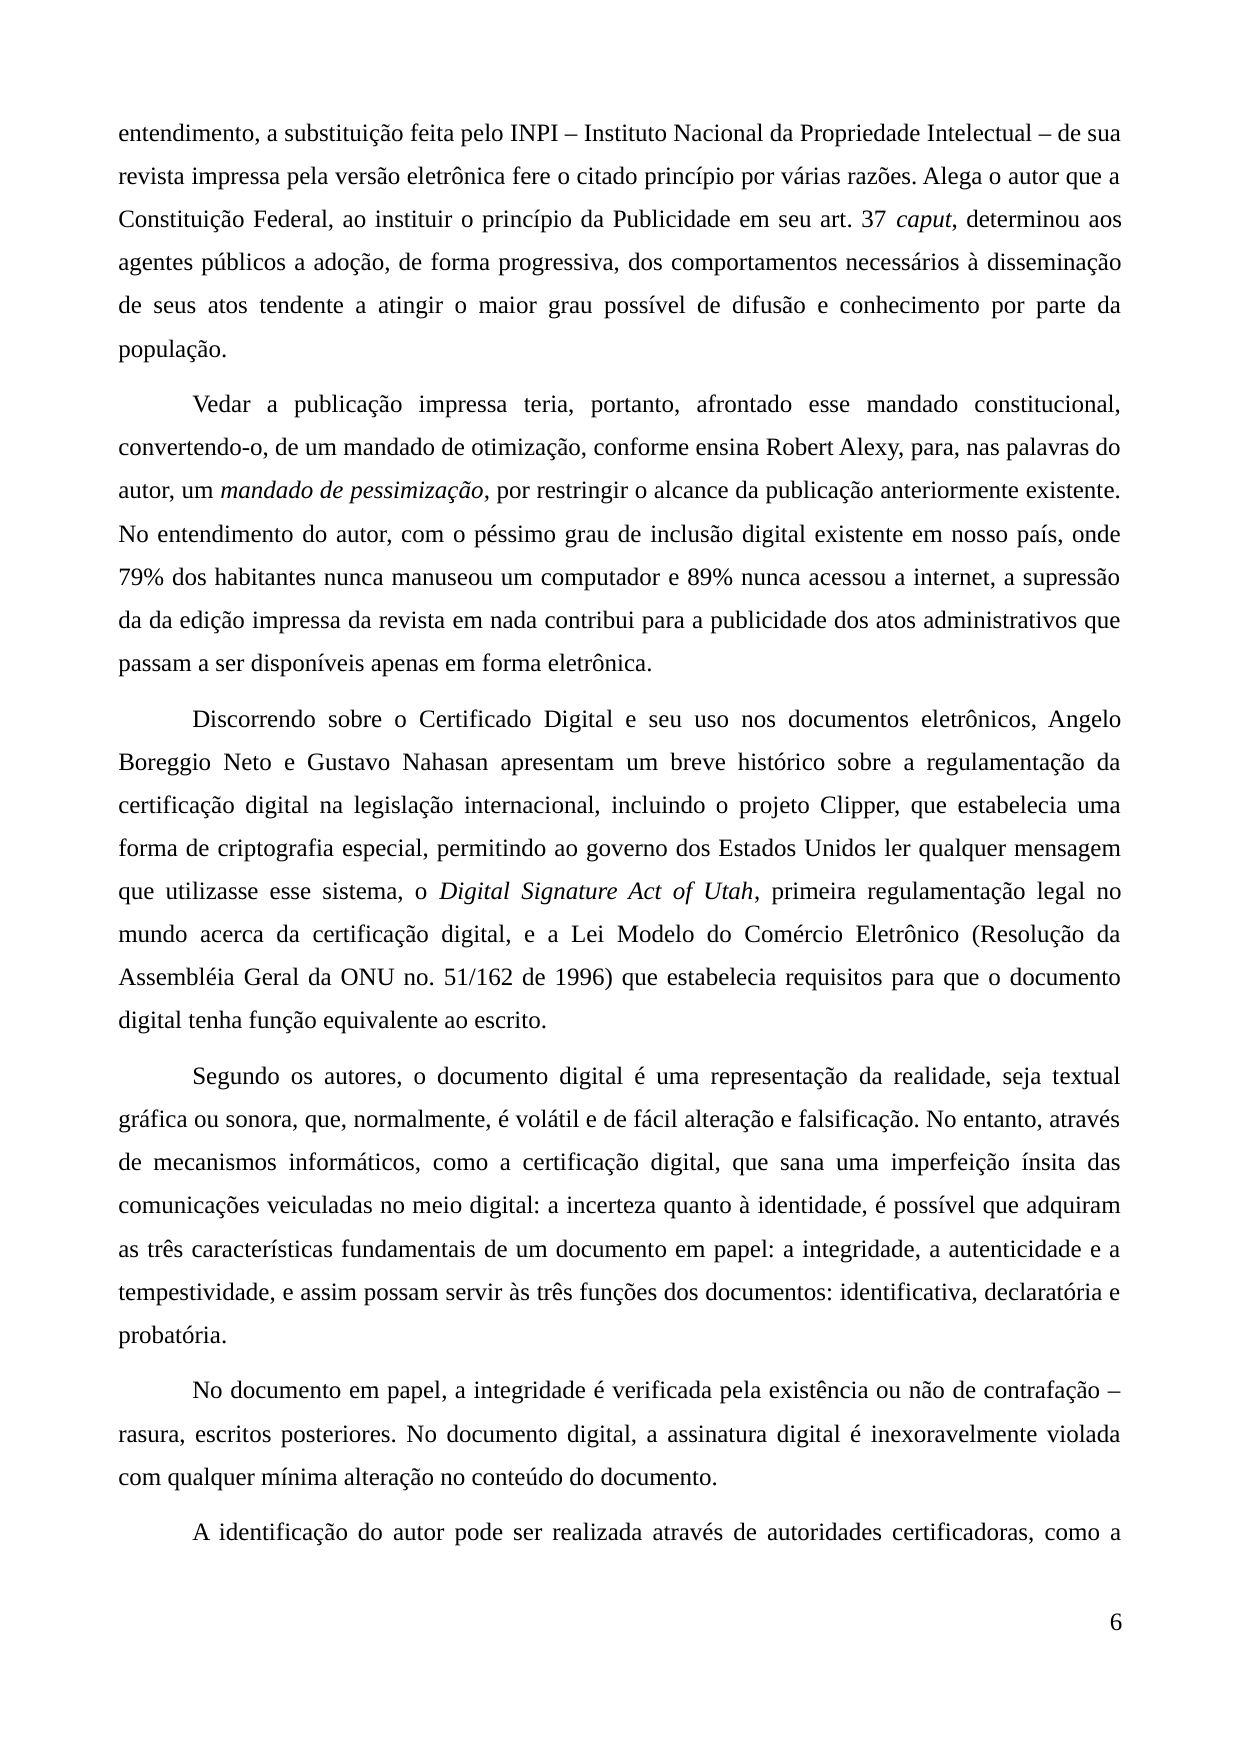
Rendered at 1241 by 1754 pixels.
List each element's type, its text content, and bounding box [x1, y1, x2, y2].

text No documento em papel, a integridade é verificada pela existência ou não de contrafação – rasura, escritos posteriores. No documento digital, a assinatura digital é inexoravelmente violada com qualquer mínima alteração no conteúdo do documento. [118, 1376, 1122, 1491]
text A identificação do autor pode ser realizada através de autoridades certificadoras, como a [118, 1517, 1122, 1546]
text Segundo os autores, o documento digital é uma representação da realidade, seja textual gráfica ou sonora, que, normalmente, é volátil e de fácil alteração e falsificação. No entanto, através de mecanismos informáticos, como a certificação digital, que sana uma imperfeição ínsita das comunicações veiculadas no meio digital: a incerteza quanto à identidade, é possível que adquiram as três características fundamentais de um documento em papel: a integridade, a autenticidade e a tempestividade, e assim possam servir às três funções dos documentos: identificativa, declaratória e probatória. [118, 1061, 1122, 1349]
text Vedar a publicação impressa teria, portanto, afrontado esse mandado constitucional, convertendo-o, de um mandado de otimização, conforme ensina Robert Alexy, para, nas palavras do autor, um mandado de pessimização, por restringir o alcance da publicação anteriormente existente. No entendimento do autor, com o péssimo grau de inclusão digital existente em nosso país, onde 79% dos habitantes nunca manuseou um computador e 89% nunca acessou a internet, a supressão da da edição impressa da revista em nada contribui para a publicidade dos atos administrativos que passam a ser disponíveis apenas em forma eletrônica. [118, 389, 1122, 677]
text entendimento, a substituição feita pelo INPI – Instituto Nacional da Propriedade Intelectual – de sua revista impressa pela versão eletrônica fere o citado princípio por várias razões. Alega o autor que a Constituição Federal, ao instituir o princípio da Publicidade em seu art. 37 caput, determinou aos agentes públicos a adoção, de forma progressiva, dos comportamentos necessários à disseminação de seus atos tendente a atingir o maior grau possível de difusão e conhecimento por parte da população. [118, 118, 1122, 362]
text Discorrendo sobre o Certificado Digital e seu uso nos documentos eletrônicos, Angelo Boreggio Neto e Gustavo Nahasan apresentam um breve histórico sobre a regulamentação da certificação digital na legislação internacional, incluindo o projeto Clipper, que estabelecia uma forma de criptografia especial, permitindo ao governo dos Estados Unidos ler qualquer mensagem que utilizasse esse sistema, o Digital Signature Act of Utah, primeira regulamentação legal no mundo acerca da certificação digital, e a Lei Modelo do Comércio Eletrônico (Resolução da Assembléia Geral da ONU no. 51/162 de 1996) que estabelecia requisitos para que o documento digital tenha função equivalente ao escrito. [118, 704, 1122, 1034]
